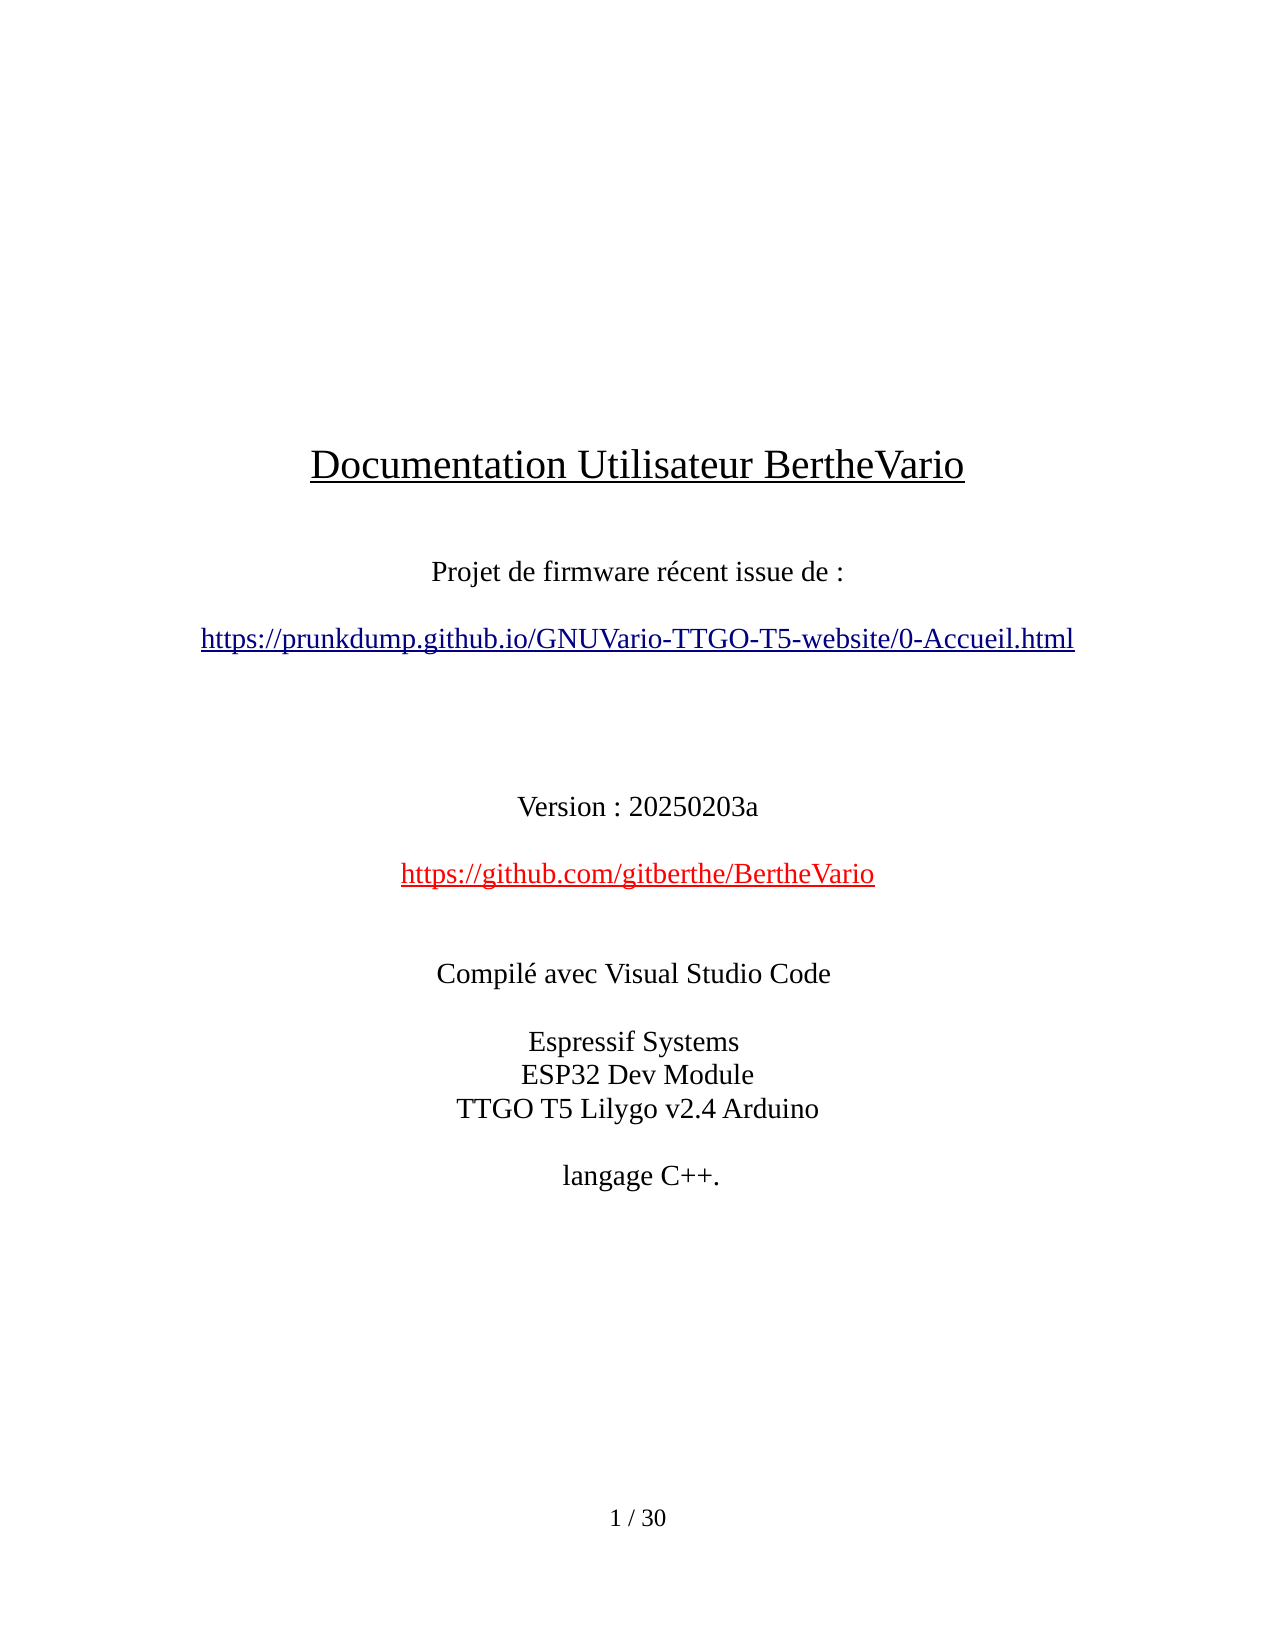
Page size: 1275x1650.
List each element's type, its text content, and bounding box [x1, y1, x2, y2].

text https://github.com/gitberthe/BertheVario [118, 856, 1157, 889]
text Compilé avec Visual Studio Code [118, 957, 1157, 990]
text Documentation Utilisateur BertheVario [118, 439, 1157, 487]
text TTGO T5 Lilygo v2.4 Arduino [118, 1091, 1157, 1124]
text langage C++. [118, 1158, 1157, 1191]
text Version : 20250203a [118, 789, 1157, 822]
text ESP32 Dev Module [118, 1057, 1157, 1091]
text Projet de firmware récent issue de : [118, 554, 1157, 588]
text https://prunkdump.github.io/GNUVario-TTGO-T5-website/0-Accueil.html [118, 621, 1157, 655]
text Espressif Systems [118, 1024, 1157, 1057]
